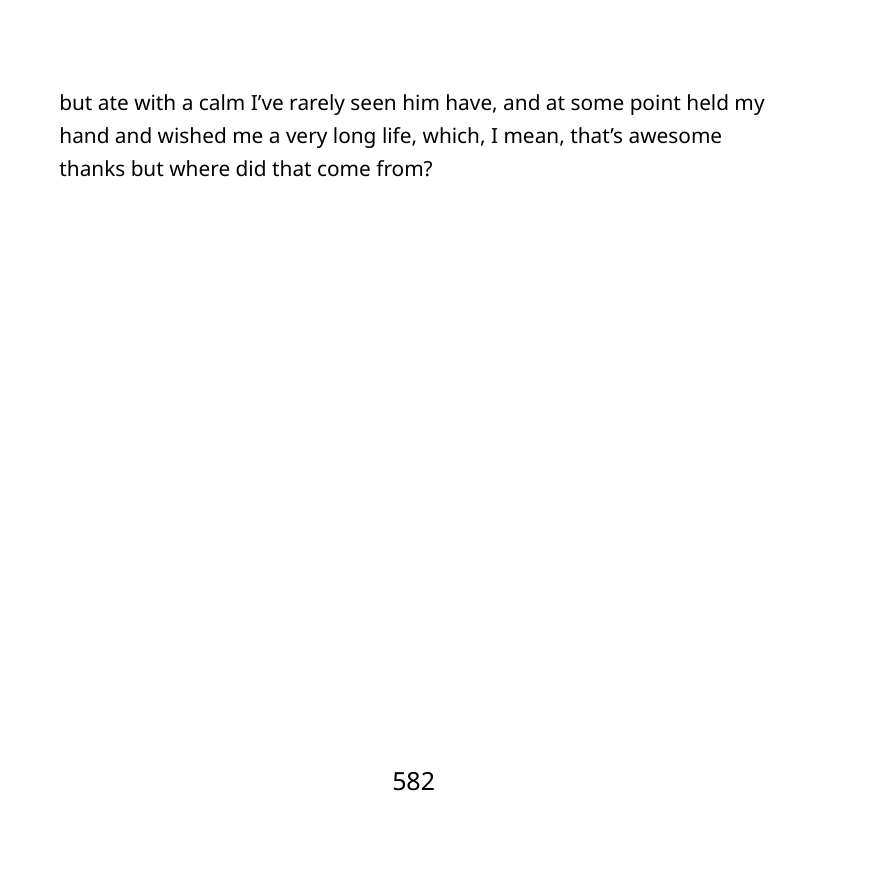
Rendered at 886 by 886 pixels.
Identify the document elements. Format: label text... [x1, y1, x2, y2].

text but ate with a calm I’ve rarely seen him have, and at some point held my hand and wished me a very long life, which, I mean, that’s awesome thanks but where did that come from? [59, 88, 768, 182]
